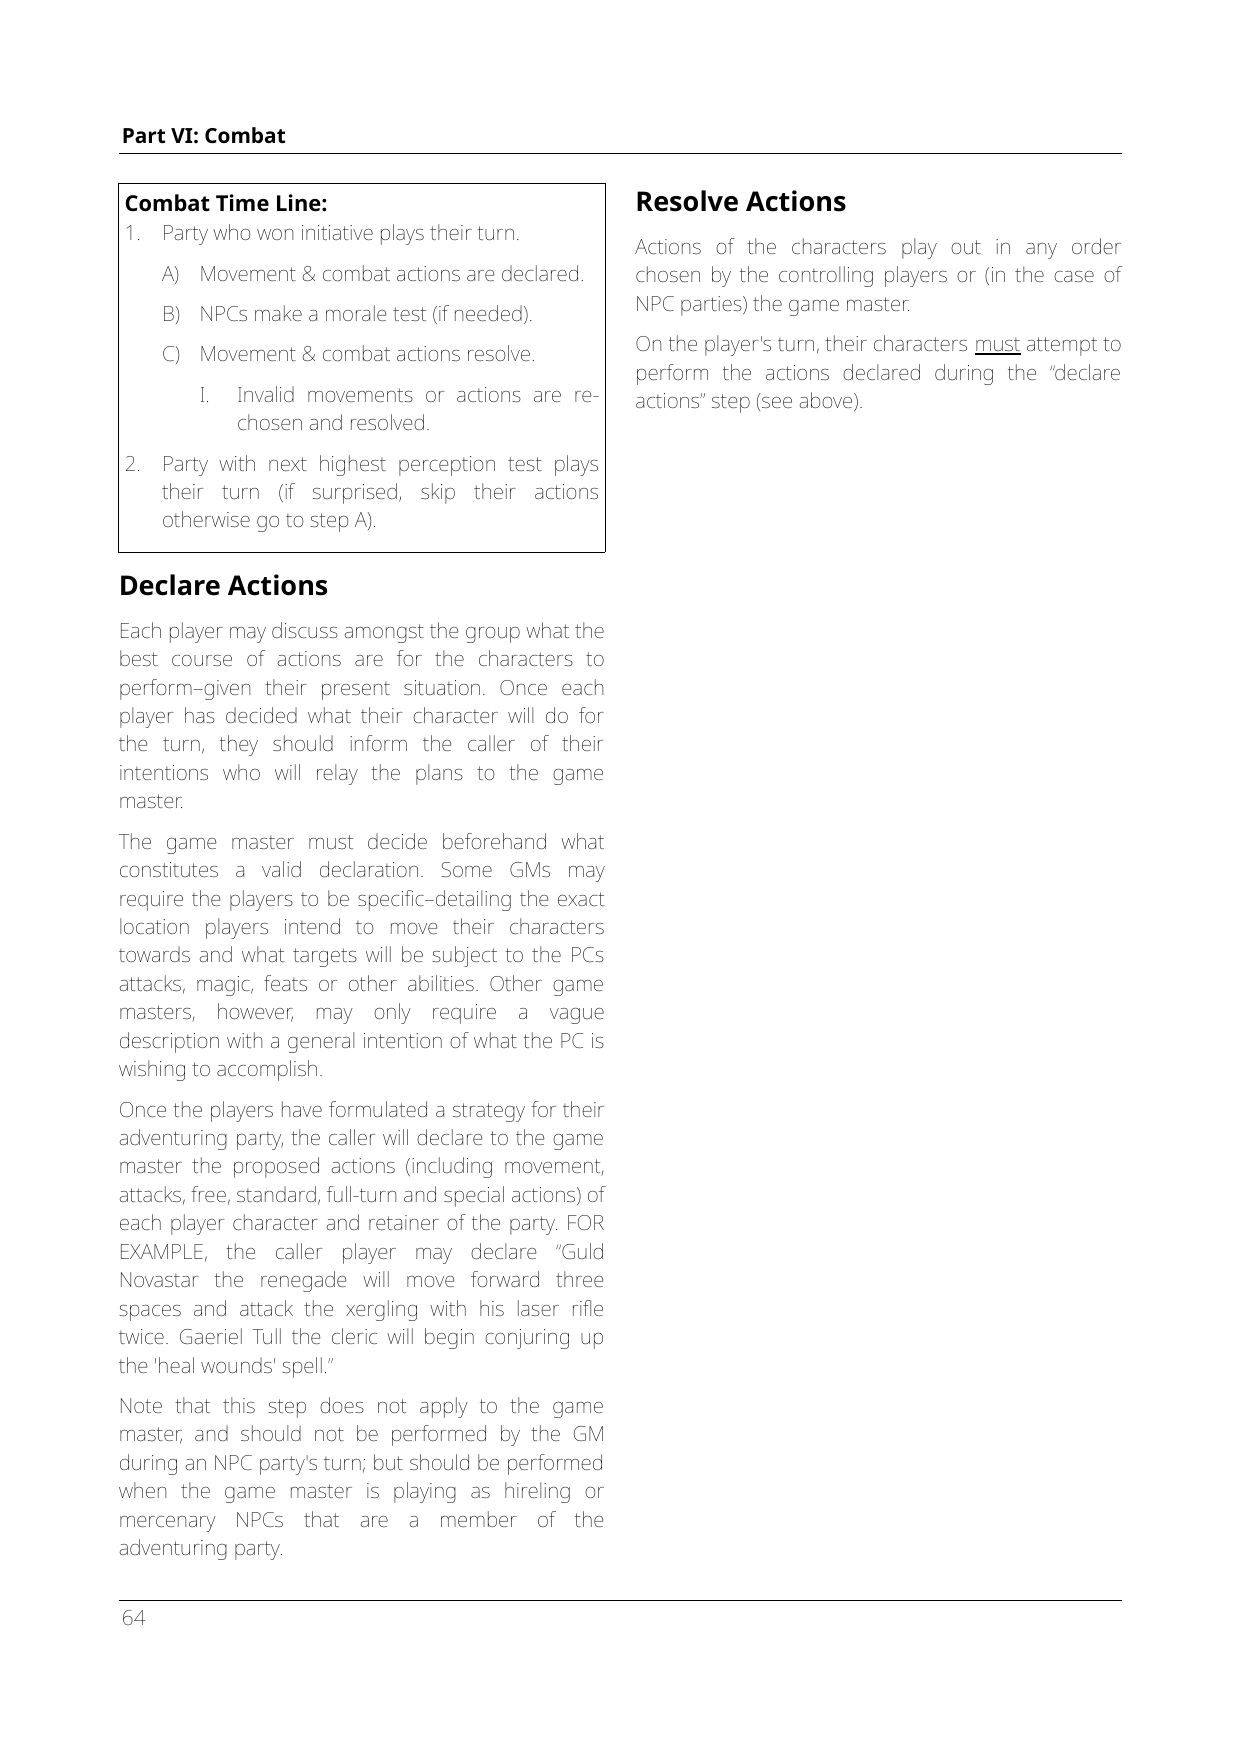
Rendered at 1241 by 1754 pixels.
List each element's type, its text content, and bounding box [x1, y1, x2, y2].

text Note that this step does not apply to the game master, and should not be performed by the GM during an NPC party's turn; but should be performed when the game master is playing as hireling or mercenary NPCs that are a member of the adventuring party. [118, 1391, 605, 1562]
text On the player's turn, their characters must attempt to perform the actions declared during the “declare actions” step (see above). [635, 329, 1122, 414]
table_header Combat Time Line: Party who won initiative plays their turn. Movement & combat actions are declared. NPCs make a morale test (if needed). Movement & combat actions resolve. Invalid movements or actions are re-chosen and resolved. Party with next highest perception test plays their turn (if surprised, skip their actions otherwise go to step A). [119, 184, 605, 552]
text The game master must decide beforehand what constitutes a valid declaration. Some GMs may require the players to be specific–detailing the exact location players intend to move their characters towards and what targets will be subject to the PCs attacks, magic, feats or other abilities. Other game masters, however, may only require a vague description with a general intention of what the PC is wishing to accomplish. [118, 827, 605, 1083]
text Once the players have formulated a strategy for their adventuring party, the caller will declare to the game master the proposed actions (including movement, attacks, free, standard, full-turn and special actions) of each player character and retainer of the party. FOR EXAMPLE, the caller player may declare “Guld Novastar the renegade will move forward three spaces and attack the xergling with his laser rifle twice. Gaeriel Tull the cleric will begin conjuring up the 'heal wounds' spell.” [118, 1095, 605, 1379]
text Each player may discuss amongst the group what the best course of actions are for the characters to perform–given their present situation. Once each player has decided what their character will do for the turn, they should inform the caller of their intentions who will relay the plans to the game master. [118, 616, 605, 815]
subtitle Resolve Actions [635, 183, 1122, 219]
text Actions of the characters play out in any order chosen by the controlling players or (in the case of NPC parties) the game master. [635, 232, 1122, 317]
subtitle Declare Actions [118, 566, 605, 603]
